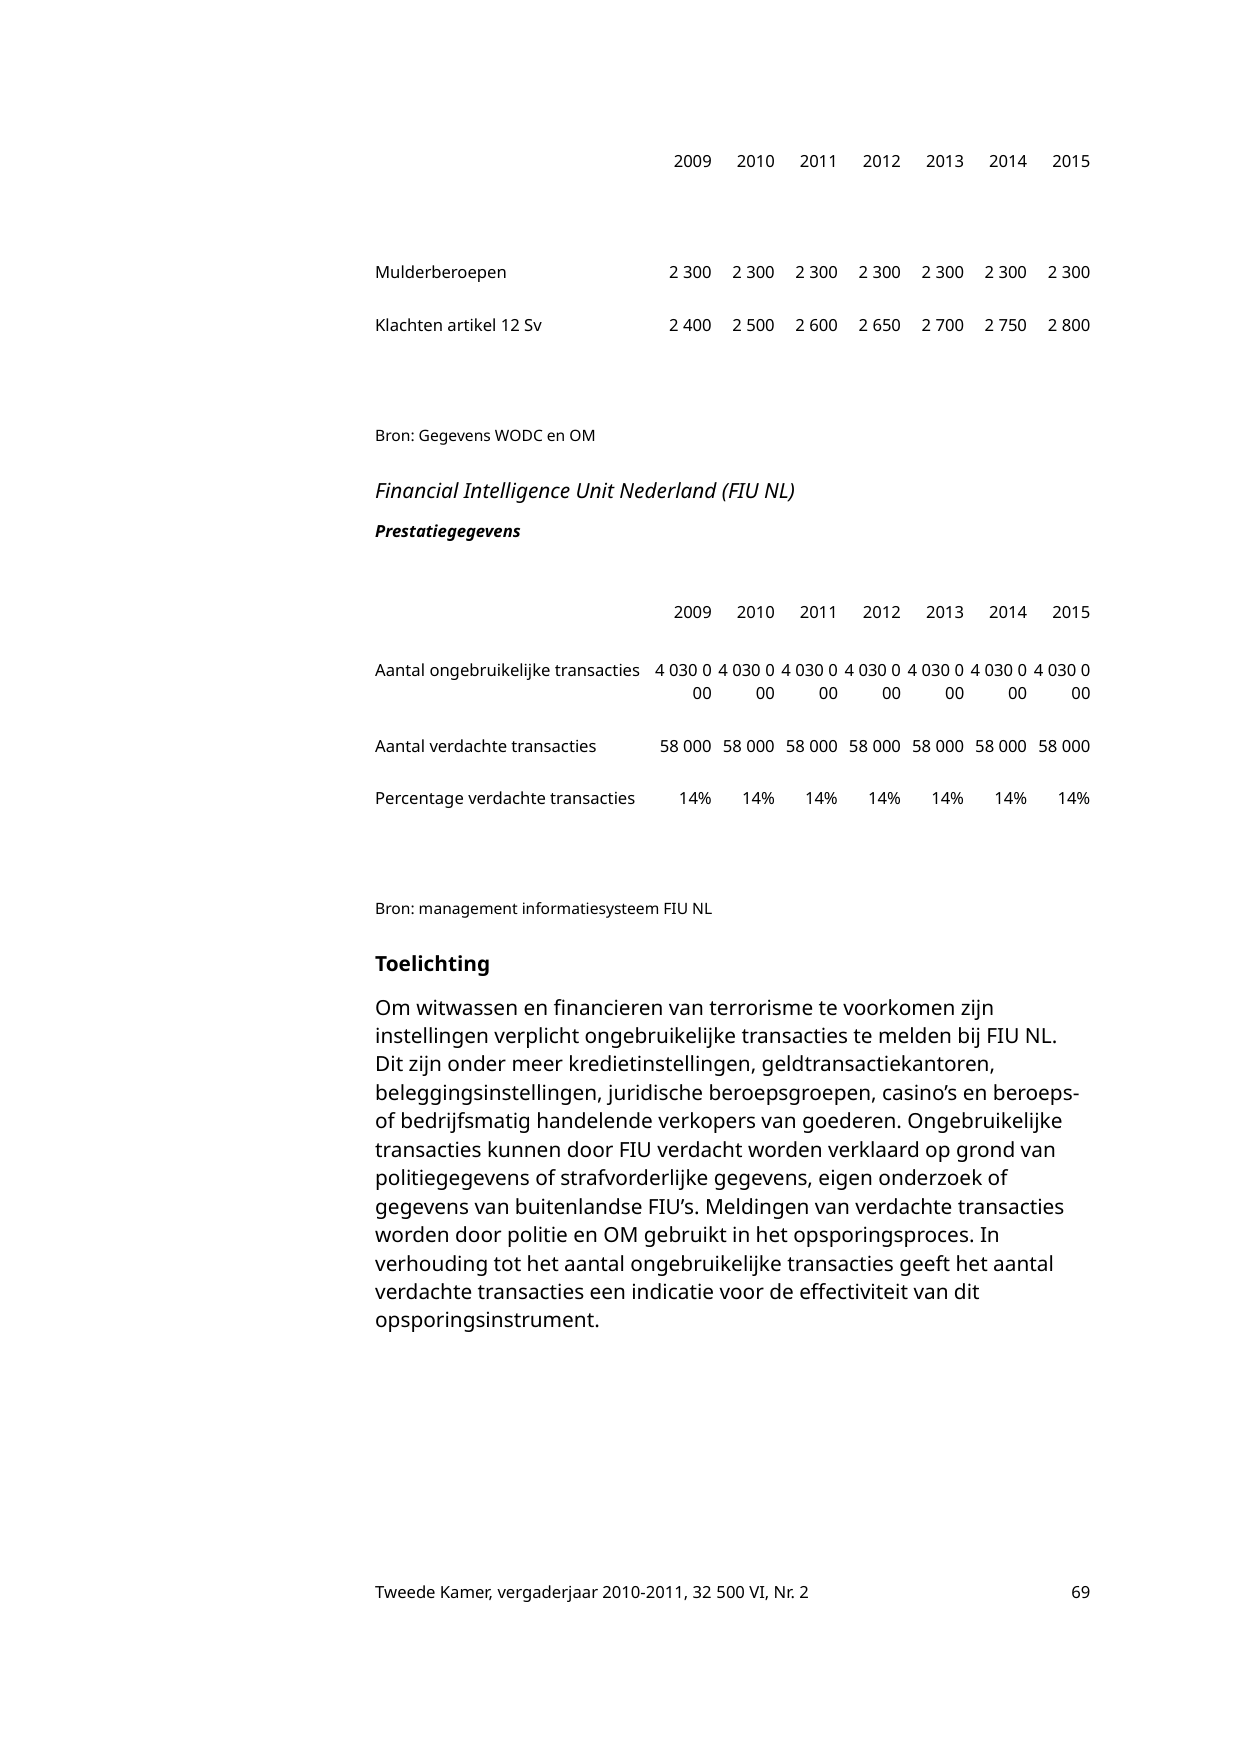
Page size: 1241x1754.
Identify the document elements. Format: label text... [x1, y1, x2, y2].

table_cell 14% [1027, 787, 1090, 839]
table_cell 2 300 [901, 261, 964, 314]
table_header 2014 [964, 150, 1027, 208]
table_cell 58 000 [775, 734, 838, 787]
table_header 2011 [775, 150, 838, 208]
table_cell 14% [648, 787, 711, 839]
table_cell 14% [711, 787, 774, 839]
table_cell 58 000 [964, 734, 1027, 787]
table_header 2015 [1027, 150, 1090, 208]
table_cell 2 700 [901, 314, 964, 367]
table_header [375, 150, 648, 208]
table_cell 4 030 000 [775, 659, 838, 734]
table_cell [838, 209, 901, 261]
table_cell 2 750 [964, 314, 1027, 367]
table_cell 14% [838, 787, 901, 839]
table_cell [648, 209, 711, 261]
table_cell 2 300 [1027, 261, 1090, 314]
text Financial Intelligence Unit Nederland (FIU NL) [375, 476, 1090, 505]
text Om witwassen en financieren van terrorisme te voorkomen zijn instellingen verplicht ongebruikelijke transacties te melden bij FIU NL. Dit zijn onder meer kredietinstellingen, geldtransactiekantoren, beleggingsinstellingen, juridische beroepsgroepen, casino’s en beroeps- of bedrijfsmatig handelende verkopers van goederen. Ongebruikelijke transacties kunnen door FIU verdacht worden verklaard op grond van politiegegevens of strafvorderlijke gegevens, eigen onderzoek of gegevens van buitenlandse FIU’s. Meldingen van verdachte transacties worden door politie en OM gebruikt in het opsporingsproces. In verhouding tot het aantal ongebruikelijke transacties geeft het aantal verdachte transacties een indicatie voor de effectiviteit van dit opsporingsinstrument. [375, 993, 1090, 1334]
table_header 2009 [648, 600, 711, 659]
table_cell 2 300 [838, 261, 901, 314]
table_cell 58 000 [901, 734, 964, 787]
table_header 2015 [1027, 600, 1090, 659]
text Bron: management informatiesysteem FIU NL [375, 898, 1090, 919]
table_cell [711, 209, 774, 261]
table_cell 58 000 [648, 734, 711, 787]
table_cell 14% [901, 787, 964, 839]
table_cell 4 030 000 [648, 659, 711, 734]
table_cell 2 300 [711, 261, 774, 314]
table_cell Aantal ongebruikelijke transacties [375, 659, 648, 734]
table_cell 2 300 [964, 261, 1027, 314]
table_cell [775, 209, 838, 261]
table_header 2012 [838, 150, 901, 208]
table_header 2012 [838, 600, 901, 659]
table_cell Klachten artikel 12 Sv [375, 314, 648, 367]
table_cell [964, 209, 1027, 261]
table_cell 2 600 [775, 314, 838, 367]
table_header [375, 600, 648, 659]
table_cell [375, 209, 648, 261]
table_cell 4 030 000 [1027, 659, 1090, 734]
table_cell 14% [775, 787, 838, 839]
table_cell 58 000 [1027, 734, 1090, 787]
table_cell 58 000 [711, 734, 774, 787]
table_cell Percentage verdachte transacties [375, 787, 648, 839]
table_cell 14% [964, 787, 1027, 839]
table_cell 2 650 [838, 314, 901, 367]
table_cell 2 300 [648, 261, 711, 314]
text Prestatiegegevens [375, 520, 1090, 542]
table_header 2010 [711, 600, 774, 659]
table_header 2013 [901, 150, 964, 208]
table_header 2011 [775, 600, 838, 659]
table_cell 4 030 000 [964, 659, 1027, 734]
table_cell 4 030 000 [711, 659, 774, 734]
table_header 2009 [648, 150, 711, 208]
table_header 2014 [964, 600, 1027, 659]
table_cell [1027, 209, 1090, 261]
table_cell 4 030 000 [838, 659, 901, 734]
table_cell 2 400 [648, 314, 711, 367]
table_cell 2 300 [775, 261, 838, 314]
text Bron: Gegevens WODC en OM [375, 425, 1090, 446]
table_cell [901, 209, 964, 261]
text Toelichting [375, 949, 1090, 978]
table_cell 4 030 000 [901, 659, 964, 734]
table_cell 2 800 [1027, 314, 1090, 367]
table_cell 2 500 [711, 314, 774, 367]
table_header 2010 [711, 150, 774, 208]
table_header 2013 [901, 600, 964, 659]
table_cell Aantal verdachte transacties [375, 734, 648, 787]
table_cell 58 000 [838, 734, 901, 787]
table_cell Mulderberoepen [375, 261, 648, 314]
